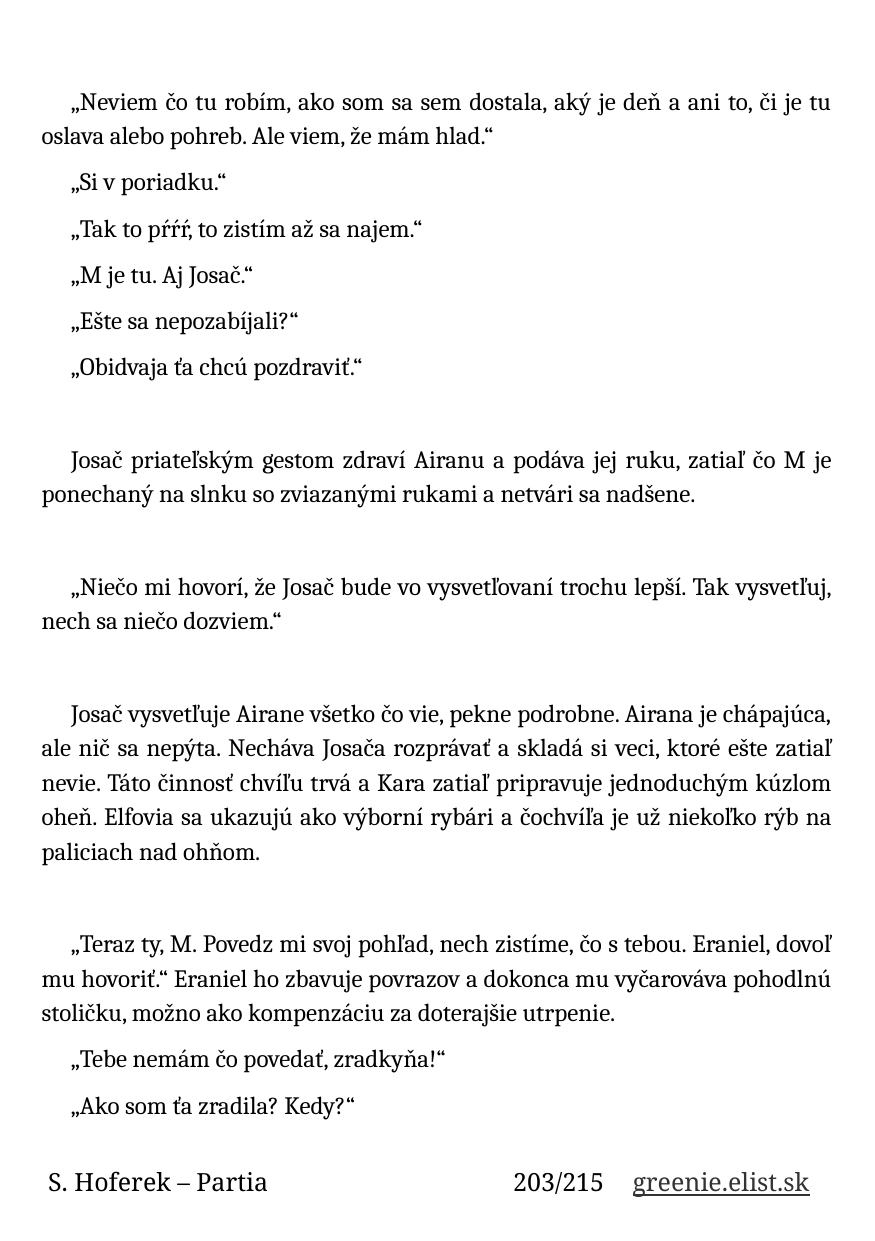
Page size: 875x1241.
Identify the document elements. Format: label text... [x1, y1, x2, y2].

text „Ako som ťa zradila? Kedy?“ [41, 1092, 833, 1120]
text „M je tu. Aj Josač.“ [41, 261, 833, 289]
text Josač priateľským gestom zdraví Airanu a podáva jej ruku, zatiaľ čo M je ponechaný na slnku so zviazanými rukami a netvári sa nadšene. [41, 446, 833, 509]
text „Si v poriadku.“ [41, 168, 833, 197]
text „Neviem čo tu robím, ako som sa sem dostala, aký je deň a ani to, či je tu oslava alebo pohreb. Ale viem, že mám hlad.“ [41, 88, 833, 151]
text „Tebe nemám čo povedať, zradkyňa!“ [41, 1045, 833, 1074]
text Josač vysvetľuje Airane všetko čo vie, pekne podrobne. Airana je chápajúca, ale nič sa nepýta. Necháva Josača rozprávať a skladá si veci, ktoré ešte zatiaľ nevie. Táto činnosť chvíľu trvá a Kara zatiaľ pripravuje jednoduchým kúzlom oheň. Elfovia sa ukazujú ako výborní rybári a čochvíľa je už niekoľko rýb na paliciach nad ohňom. [41, 700, 833, 866]
text „Tak to pŕŕŕ, to zistím až sa najem.“ [41, 214, 833, 243]
text „Obidvaja ťa chcú pozdraviť.“ [41, 353, 833, 382]
text „Ešte sa nepozabíjali?“ [41, 307, 833, 336]
text „Niečo mi hovorí, že Josač bude vo vysvetľovaní trochu lepší. Tak vysvetľuj, nech sa niečo dozviem.“ [41, 573, 833, 636]
text „Teraz ty, M. Povedz mi svoj pohľad, nech zistíme, čo s tebou. Eraniel, dovoľ mu hovoriť.“ Eraniel ho zbavuje povrazov a dokonca mu vyčarováva pohodlnú stoličku, možno ako kompenzáciu za doterajšie utrpenie. [41, 930, 833, 1028]
